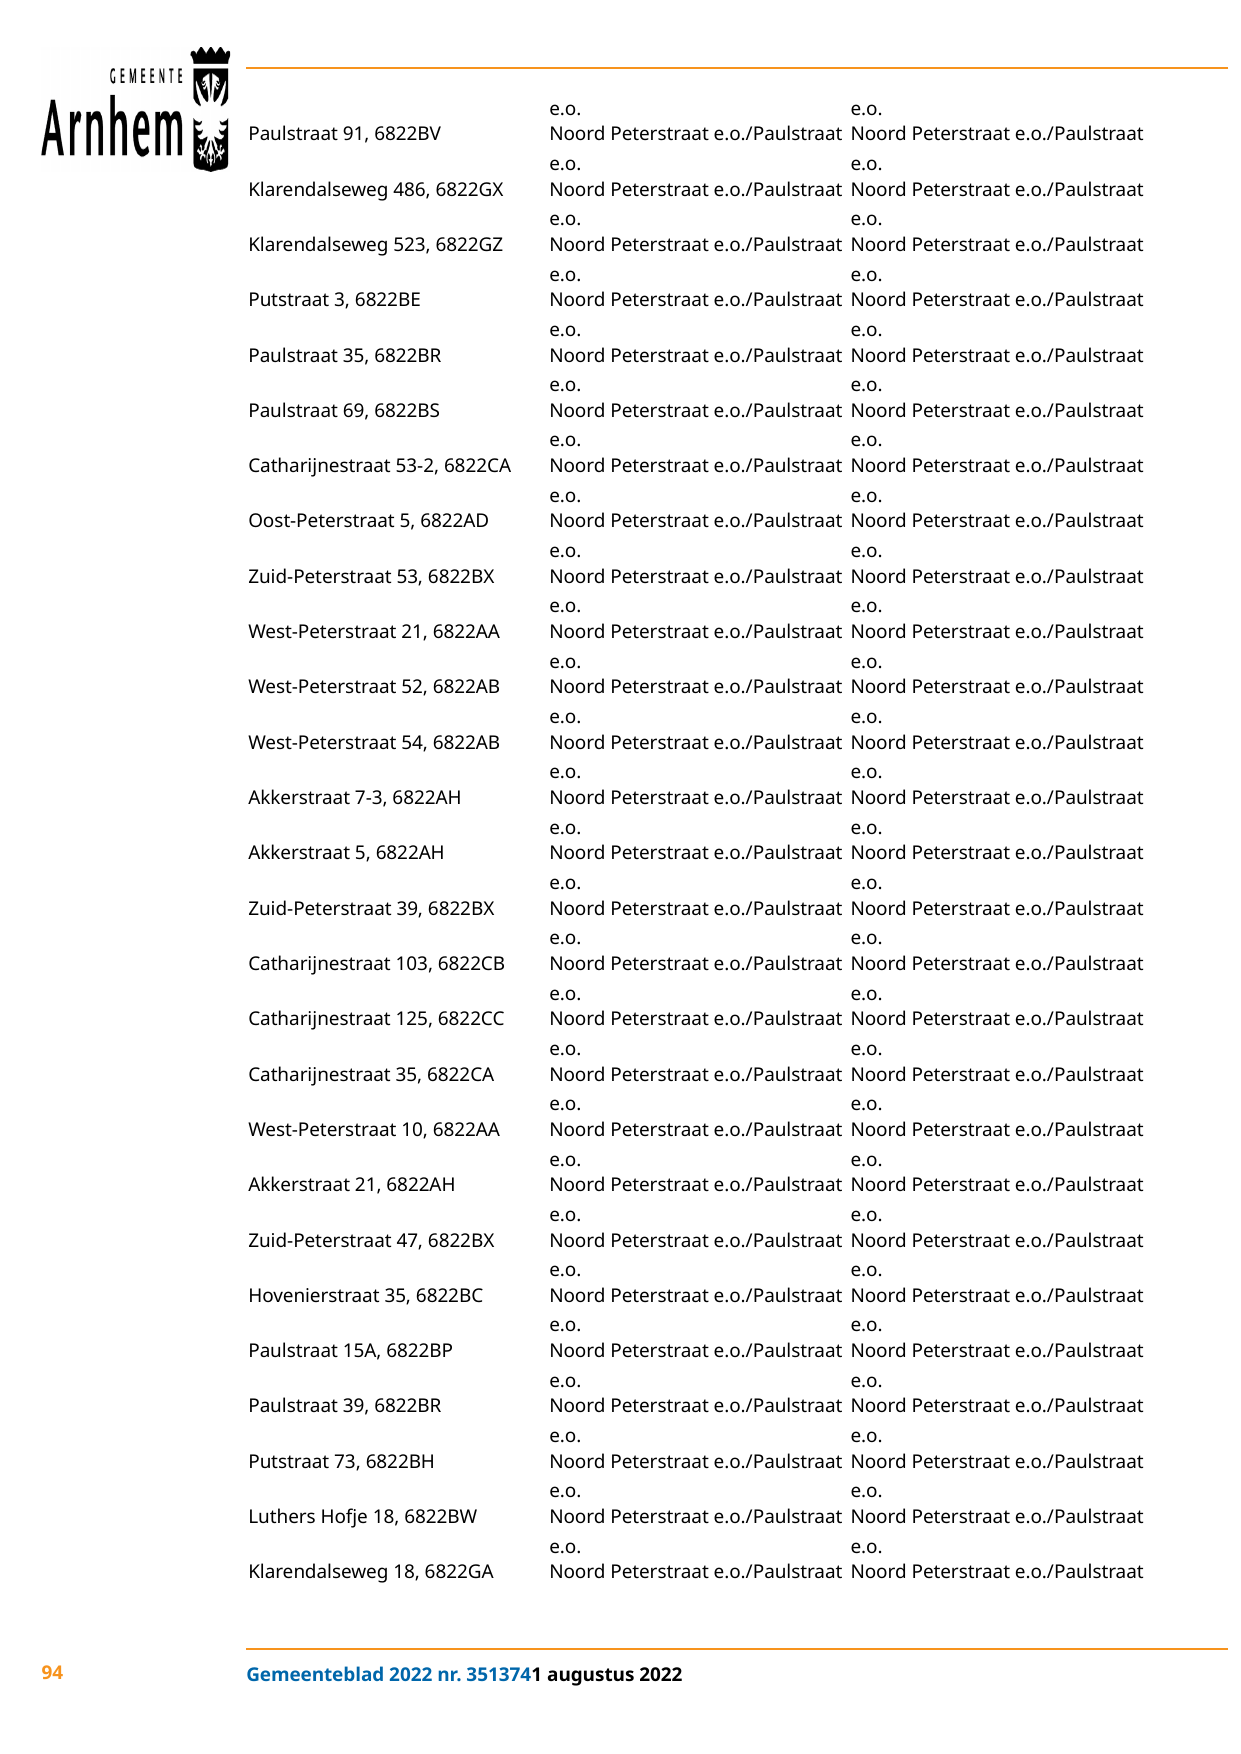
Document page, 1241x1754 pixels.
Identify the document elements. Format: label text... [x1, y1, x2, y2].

table_cell Paulstraat 35, 6822BR [248, 342, 549, 397]
table_cell Hovenierstraat 35, 6822BC [248, 1282, 549, 1337]
table_cell Noord Peterstraat e.o./Paulstraat e.o. [850, 1503, 1152, 1559]
table_cell Noord Peterstraat e.o./Paulstraat e.o. [549, 1006, 850, 1061]
table_cell West-Peterstraat 54, 6822AB [248, 729, 549, 784]
table_cell Noord Peterstraat e.o./Paulstraat e.o. [850, 176, 1152, 231]
table_cell Oost-Peterstraat 5, 6822AD [248, 508, 549, 563]
table_cell Klarendalseweg 486, 6822GX [248, 176, 549, 231]
table_cell Noord Peterstraat e.o./Paulstraat e.o. [850, 1006, 1152, 1061]
table_cell Noord Peterstraat e.o./Paulstraat e.o. [850, 397, 1152, 452]
table_cell Noord Peterstraat e.o./Paulstraat e.o. [850, 286, 1152, 342]
table_cell Noord Peterstraat e.o./Paulstraat e.o. [549, 231, 850, 286]
table_cell Noord Peterstraat e.o./Paulstraat e.o. [850, 563, 1152, 618]
table_cell Noord Peterstraat e.o./Paulstraat e.o. [549, 895, 850, 950]
table_cell Noord Peterstraat e.o./Paulstraat [850, 1559, 1152, 1584]
table_cell Zuid-Peterstraat 47, 6822BX [248, 1227, 549, 1282]
table_cell Noord Peterstraat e.o./Paulstraat e.o. [850, 508, 1152, 563]
table_cell Zuid-Peterstraat 39, 6822BX [248, 895, 549, 950]
table_cell Noord Peterstraat e.o./Paulstraat e.o. [549, 342, 850, 397]
table_cell Noord Peterstraat e.o./Paulstraat e.o. [549, 618, 850, 674]
table_cell Paulstraat 91, 6822BV [248, 121, 549, 176]
table_cell Noord Peterstraat e.o./Paulstraat e.o. [850, 784, 1152, 839]
table_cell Paulstraat 15A, 6822BP [248, 1338, 549, 1393]
table_cell Noord Peterstraat e.o./Paulstraat [549, 1559, 850, 1584]
table_cell Noord Peterstraat e.o./Paulstraat e.o. [549, 1448, 850, 1503]
table_cell Akkerstraat 7-3, 6822AH [248, 784, 549, 839]
table_cell Noord Peterstraat e.o./Paulstraat e.o. [549, 1171, 850, 1227]
table_cell Noord Peterstraat e.o./Paulstraat e.o. [549, 1503, 850, 1559]
table_cell Noord Peterstraat e.o./Paulstraat e.o. [850, 729, 1152, 784]
table_cell Noord Peterstraat e.o./Paulstraat e.o. [850, 950, 1152, 1006]
table_cell Catharijnestraat 103, 6822CB [248, 950, 549, 1006]
table_cell Noord Peterstraat e.o./Paulstraat e.o. [549, 286, 850, 342]
table_cell Noord Peterstraat e.o./Paulstraat e.o. [850, 674, 1152, 729]
table_cell West-Peterstraat 21, 6822AA [248, 618, 549, 674]
table_cell Klarendalseweg 18, 6822GA [248, 1559, 549, 1584]
table_cell Noord Peterstraat e.o./Paulstraat e.o. [549, 1061, 850, 1116]
table_cell Noord Peterstraat e.o./Paulstraat e.o. [850, 840, 1152, 895]
table_cell Noord Peterstraat e.o./Paulstraat e.o. [850, 1116, 1152, 1171]
table_cell Noord Peterstraat e.o./Paulstraat e.o. [549, 1116, 850, 1171]
table_cell Paulstraat 39, 6822BR [248, 1393, 549, 1448]
picture [41, 47, 231, 172]
table_cell Noord Peterstraat e.o./Paulstraat e.o. [850, 121, 1152, 176]
table_cell Catharijnestraat 125, 6822CC [248, 1006, 549, 1061]
table_cell Noord Peterstraat e.o./Paulstraat e.o. [850, 618, 1152, 674]
table_cell Klarendalseweg 523, 6822GZ [248, 231, 549, 286]
table_cell Noord Peterstraat e.o./Paulstraat e.o. [549, 674, 850, 729]
table_cell Zuid-Peterstraat 53, 6822BX [248, 563, 549, 618]
table_cell Noord Peterstraat e.o./Paulstraat e.o. [549, 397, 850, 452]
table_cell e.o. [549, 95, 850, 121]
table_cell Noord Peterstraat e.o./Paulstraat e.o. [549, 784, 850, 839]
table_cell Noord Peterstraat e.o./Paulstraat e.o. [850, 1171, 1152, 1227]
table_cell West-Peterstraat 52, 6822AB [248, 674, 549, 729]
table_cell Noord Peterstraat e.o./Paulstraat e.o. [850, 342, 1152, 397]
table_cell West-Peterstraat 10, 6822AA [248, 1116, 549, 1171]
table_cell Noord Peterstraat e.o./Paulstraat e.o. [549, 950, 850, 1006]
table_cell Paulstraat 69, 6822BS [248, 397, 549, 452]
table_cell Akkerstraat 5, 6822AH [248, 840, 549, 895]
table_cell Noord Peterstraat e.o./Paulstraat e.o. [549, 1338, 850, 1393]
table_cell e.o. [850, 95, 1152, 121]
table_cell Catharijnestraat 35, 6822CA [248, 1061, 549, 1116]
table_cell Akkerstraat 21, 6822AH [248, 1171, 549, 1227]
table_cell Noord Peterstraat e.o./Paulstraat e.o. [850, 453, 1152, 508]
table_cell Noord Peterstraat e.o./Paulstraat e.o. [850, 1227, 1152, 1282]
table_cell [248, 95, 549, 121]
table_cell Luthers Hofje 18, 6822BW [248, 1503, 549, 1559]
table_cell Noord Peterstraat e.o./Paulstraat e.o. [850, 1061, 1152, 1116]
table_cell Noord Peterstraat e.o./Paulstraat e.o. [549, 176, 850, 231]
table_cell Noord Peterstraat e.o./Paulstraat e.o. [850, 1393, 1152, 1448]
table_cell Noord Peterstraat e.o./Paulstraat e.o. [549, 1282, 850, 1337]
table_cell Catharijnestraat 53-2, 6822CA [248, 453, 549, 508]
table_cell Noord Peterstraat e.o./Paulstraat e.o. [549, 1227, 850, 1282]
table_cell Noord Peterstraat e.o./Paulstraat e.o. [850, 231, 1152, 286]
table_cell Noord Peterstraat e.o./Paulstraat e.o. [850, 1338, 1152, 1393]
table_cell Putstraat 73, 6822BH [248, 1448, 549, 1503]
table_cell Noord Peterstraat e.o./Paulstraat e.o. [549, 453, 850, 508]
table_cell Noord Peterstraat e.o./Paulstraat e.o. [850, 895, 1152, 950]
table_cell Noord Peterstraat e.o./Paulstraat e.o. [549, 563, 850, 618]
table_cell Noord Peterstraat e.o./Paulstraat e.o. [549, 840, 850, 895]
table_cell Noord Peterstraat e.o./Paulstraat e.o. [549, 508, 850, 563]
table_cell Noord Peterstraat e.o./Paulstraat e.o. [850, 1448, 1152, 1503]
table_cell Noord Peterstraat e.o./Paulstraat e.o. [549, 729, 850, 784]
table_cell Noord Peterstraat e.o./Paulstraat e.o. [549, 121, 850, 176]
table_cell Putstraat 3, 6822BE [248, 286, 549, 342]
table_cell Noord Peterstraat e.o./Paulstraat e.o. [549, 1393, 850, 1448]
table_cell Noord Peterstraat e.o./Paulstraat e.o. [850, 1282, 1152, 1337]
